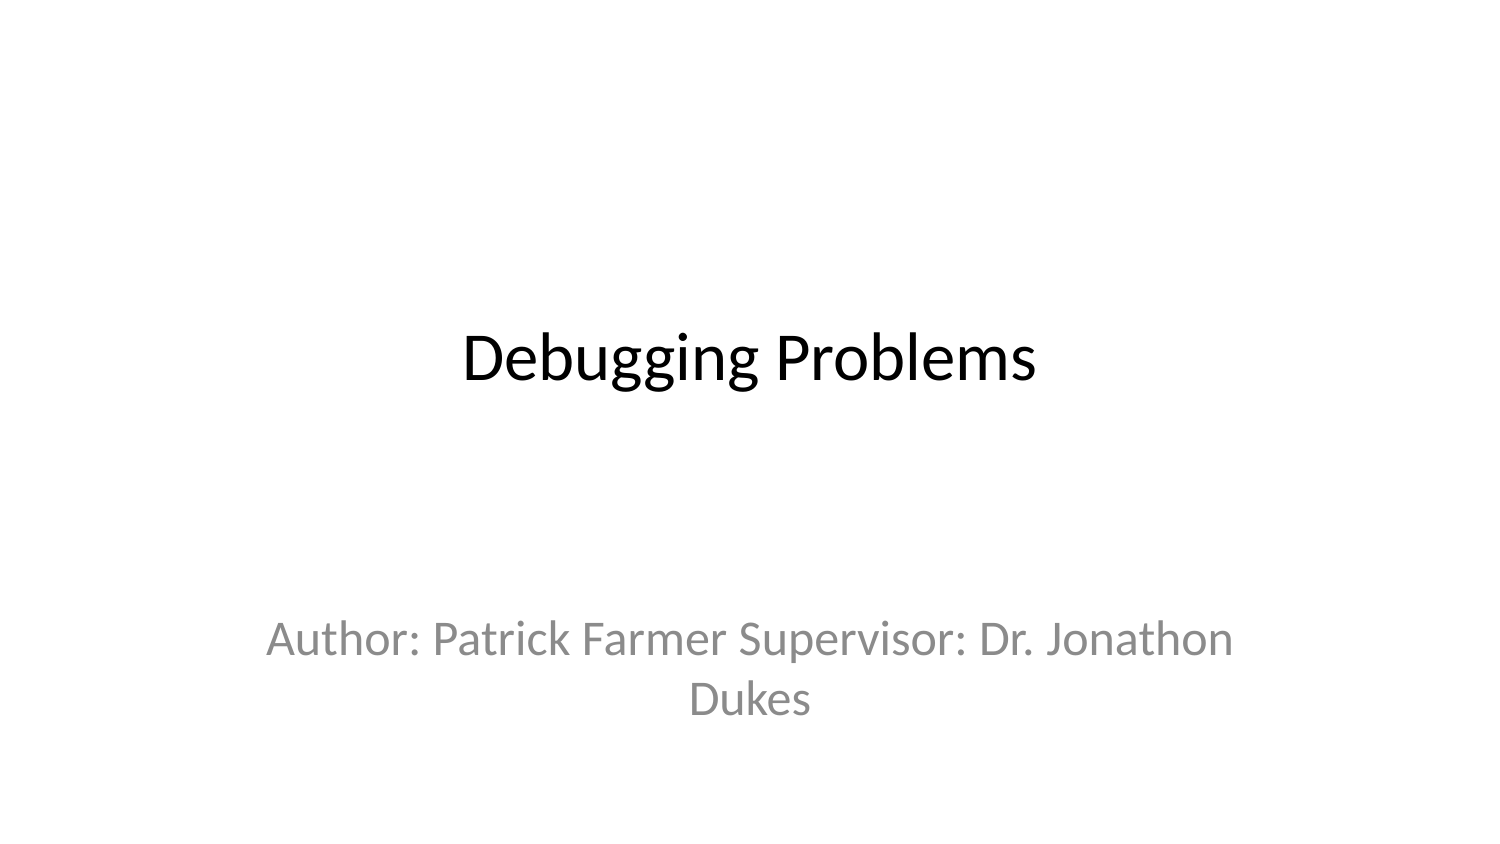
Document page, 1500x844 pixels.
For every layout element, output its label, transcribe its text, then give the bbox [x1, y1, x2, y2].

title Debugging Problems [112, 262, 1388, 443]
subtitle Author: Patrick Farmer Supervisor: Dr. Jonathon Dukes [225, 478, 1275, 694]
